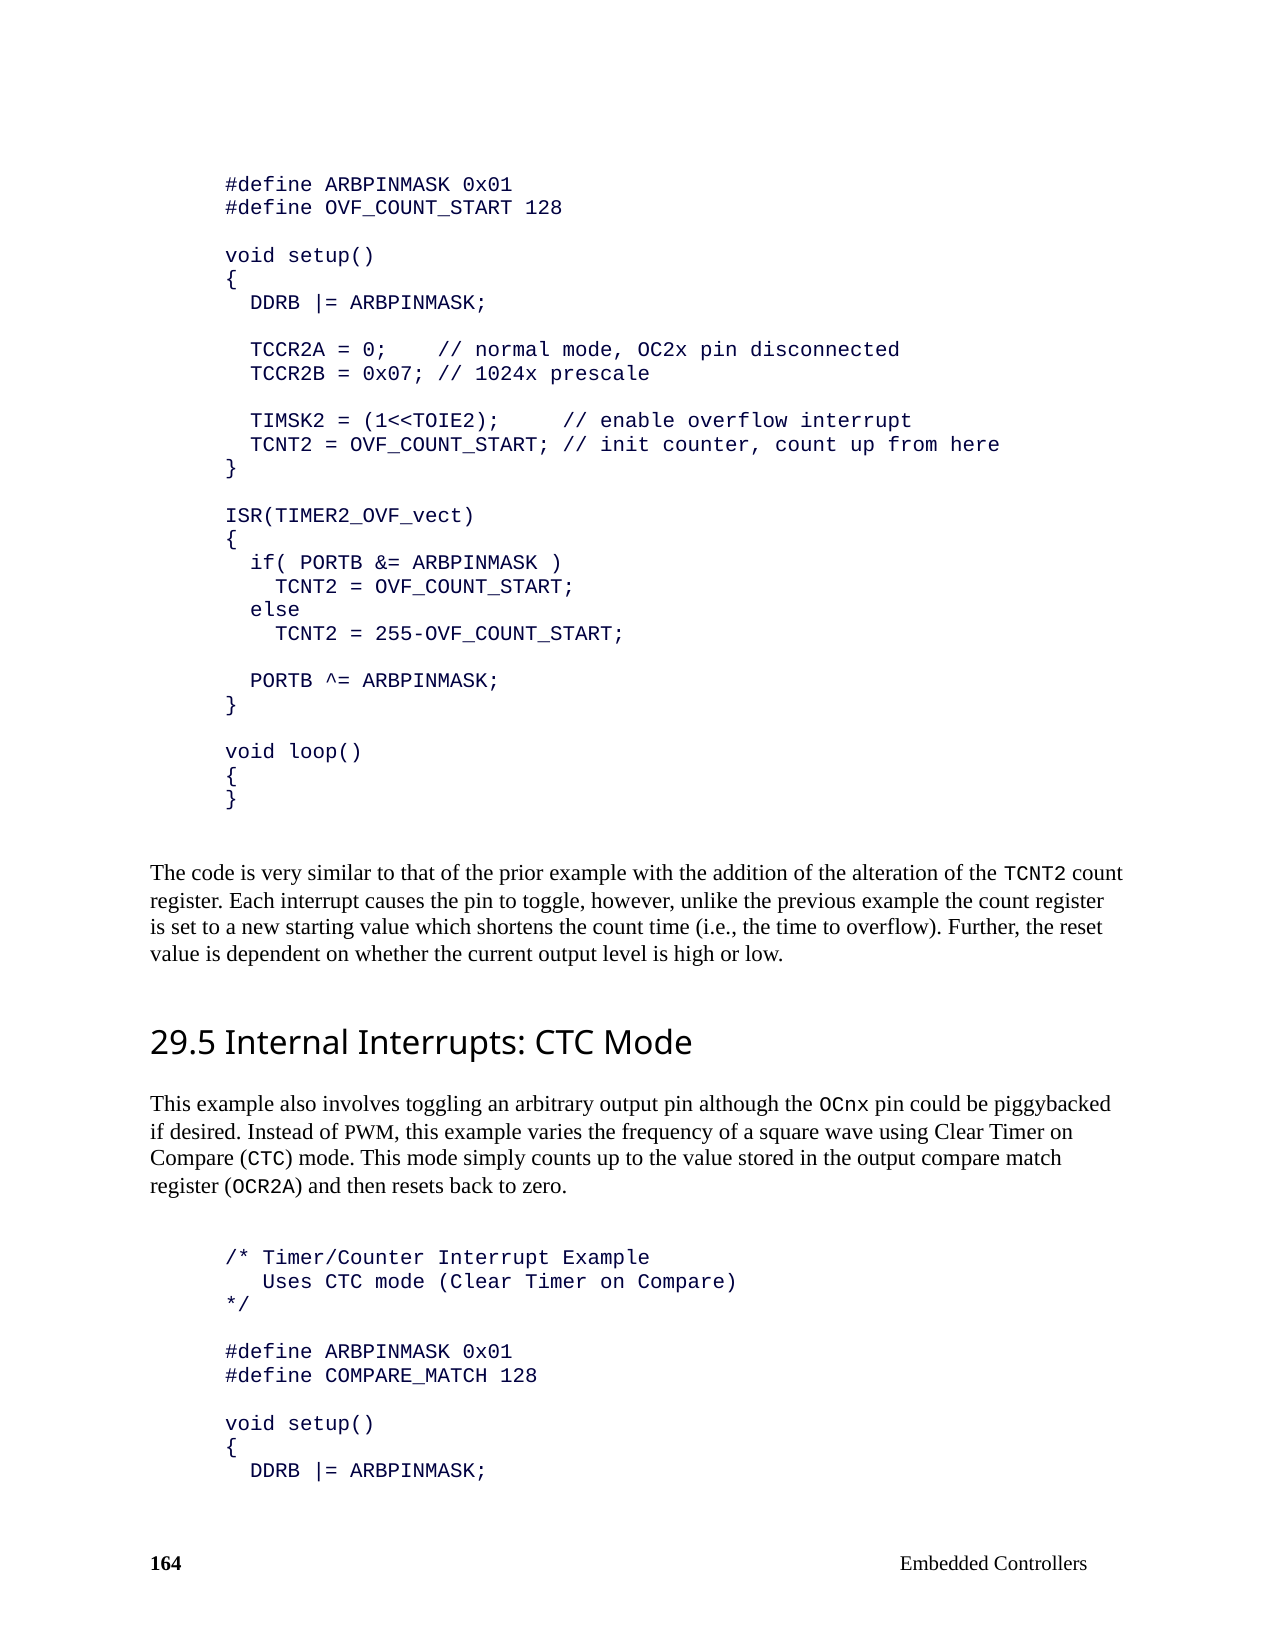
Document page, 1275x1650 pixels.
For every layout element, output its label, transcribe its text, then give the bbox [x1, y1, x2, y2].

text void loop() [225, 741, 1125, 765]
text DDRB |= ARBPINMASK; [225, 1460, 1125, 1483]
text /* Timer/Counter Interrupt Example [225, 1247, 1125, 1271]
text #define ARBPINMASK 0x01 [225, 1342, 1125, 1365]
text void setup() [225, 1412, 1125, 1436]
text { [225, 765, 1125, 788]
text Uses CTC mode (Clear Timer on Compare) [225, 1271, 1125, 1294]
text This example also involves toggling an arbitrary output pin although the OCnx pin could be piggybacked if desired. Instead of PWM, this example varies the frequency of a square wave using Clear Timer on Compare (CTC) mode. This mode simply counts up to the value stored in the output compare match register (OCR2A) and then resets back to zero. [150, 1091, 1125, 1200]
subtitle 29.5 Internal Interrupts: CTC Mode [150, 1019, 1125, 1064]
text TCNT2 = OVF_COUNT_START; // init counter, count up from here [225, 434, 1125, 457]
text TCNT2 = OVF_COUNT_START; [225, 576, 1125, 599]
text The code is very similar to that of the prior example with the addition of the alteration of the TCNT2 count register. Each interrupt causes the pin to toggle, however, unlike the previous example the count register is set to a new starting value which shortens the count time (i.e., the time to overflow). Further, the reset value is dependent on whether the current output level is high or low. [150, 859, 1125, 966]
text */ [225, 1294, 1125, 1318]
text #define ARBPINMASK 0x01 [225, 174, 1125, 197]
text { [225, 528, 1125, 552]
text TCCR2B = 0x07; // 1024x prescale [225, 363, 1125, 386]
text { [225, 268, 1125, 292]
text DDRB |= ARBPINMASK; [225, 292, 1125, 316]
text #define OVF_COUNT_START 128 [225, 197, 1125, 221]
text #define COMPARE_MATCH 128 [225, 1365, 1125, 1389]
text } [225, 788, 1125, 812]
text if( PORTB &= ARBPINMASK ) [225, 552, 1125, 576]
text TIMSK2 = (1<<TOIE2); // enable overflow interrupt [225, 410, 1125, 434]
text TCCR2A = 0; // normal mode, OC2x pin disconnected [225, 339, 1125, 363]
text PORTB ^= ARBPINMASK; [225, 670, 1125, 694]
text TCNT2 = 255-OVF_COUNT_START; [225, 623, 1125, 647]
text ISR(TIMER2_OVF_vect) [225, 505, 1125, 528]
text { [225, 1436, 1125, 1460]
text } [225, 694, 1125, 717]
text else [225, 599, 1125, 623]
text void setup() [225, 244, 1125, 268]
text } [225, 457, 1125, 481]
